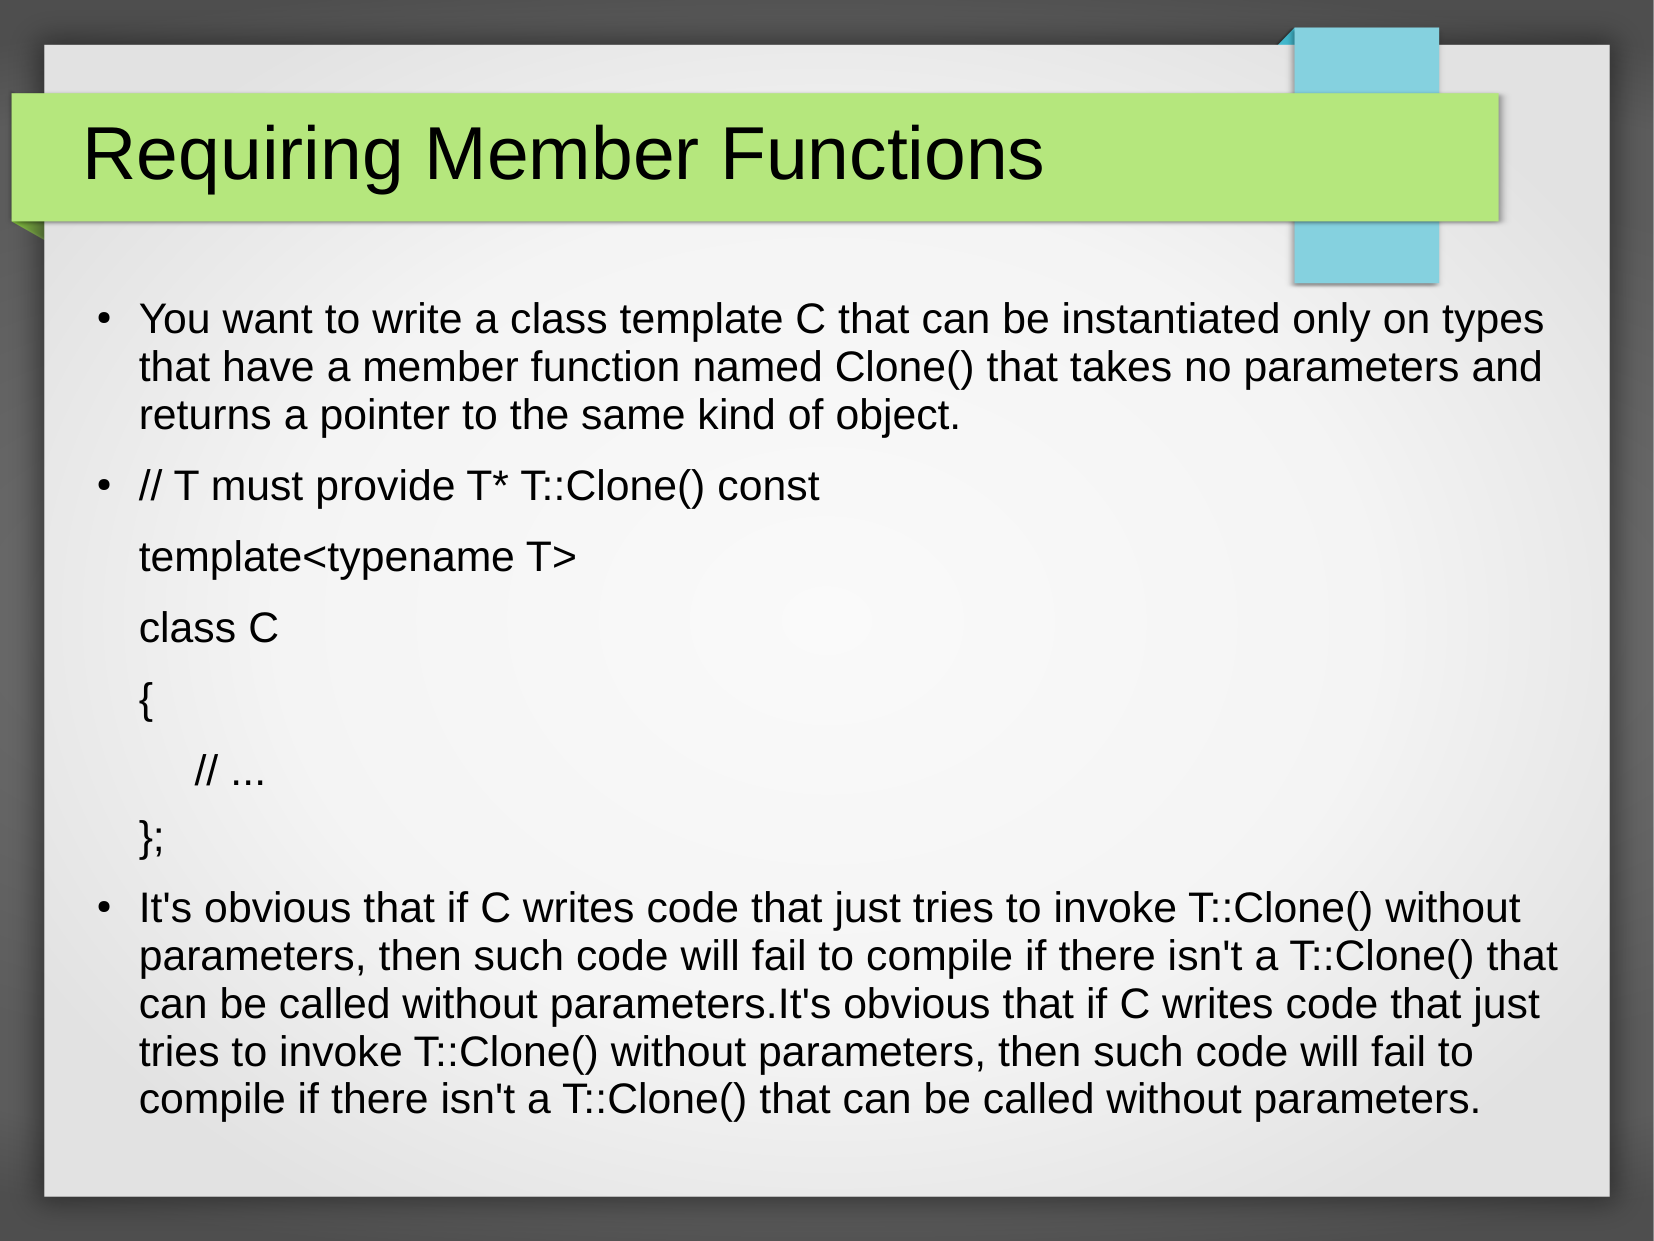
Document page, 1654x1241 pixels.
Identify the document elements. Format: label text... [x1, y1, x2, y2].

picture [0, 0, 1654, 1241]
list You want to write a class template C that can be instantiated only on types that have a member function named Clone() that takes no parameters and returns a pointer to the same kind of object. // T must provide T* T::Clone() const template<typename T> class C { // ... }; It's obvious that if C writes code that just tries to invoke T::Clone() without parameters, then such code will fail to compile if there isn't a T::Clone() that can be called without parameters.It's obvious that if C writes code that just tries to invoke T::Clone() without parameters, then such code will fail to compile if there isn't a T::Clone() that can be called without parameters. [82, 295, 1571, 1170]
title Requiring Member Functions [82, 94, 1264, 213]
